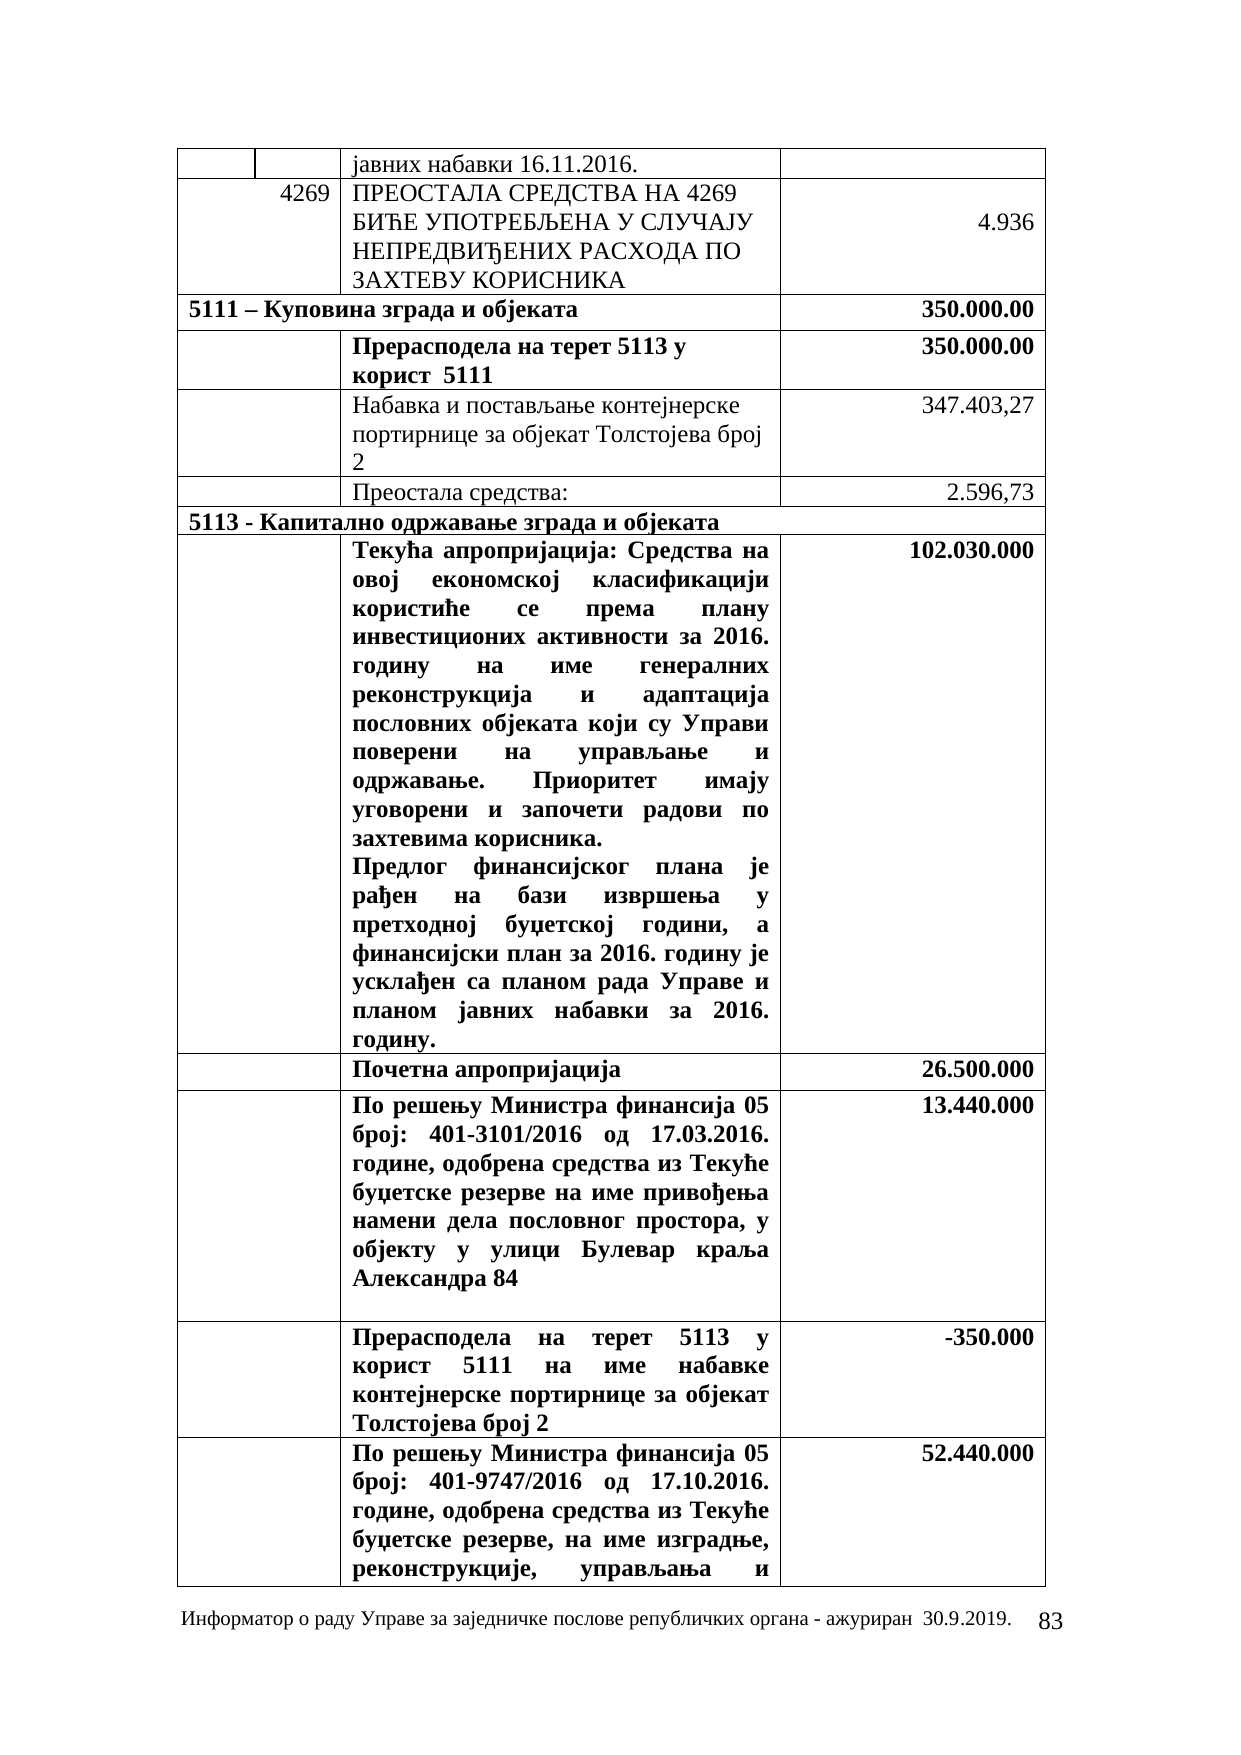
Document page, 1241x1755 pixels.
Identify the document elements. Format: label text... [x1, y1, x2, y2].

table_cell [178, 331, 340, 389]
table_cell Преостала средства: [341, 477, 780, 506]
table_cell 350.000.00 [781, 295, 1045, 330]
table_cell 5113 - Капитално одржавање зграда и објеката [178, 507, 1045, 534]
table_cell [256, 149, 340, 177]
table_cell јавних набавки 16.11.2016. [341, 149, 780, 177]
table_cell 52.440.000 [781, 1438, 1045, 1586]
table_cell Прерасподела на терет 5113 у корист 5111 на име набавке контејнерске портирнице за објекат Толстојева број 2 [341, 1322, 780, 1437]
table_cell 350.000.00 [781, 331, 1045, 389]
table_cell Набавка и постављање контејнерске портирнице за објекат Толстојева број 2 [341, 390, 780, 476]
table_cell Текућа апропријација: Средства на овој економској класификацији користиће се према плану инвестиционих активности за 2016. годину на име генералних реконструкција и адаптација пословних објеката који су Управи поверени на управљање и одржавање. Приоритет имају уговорени и започети радови по захтевима корисника. Предлог финансијског плана је рађен на бази извршења у претходној буџетској години, а финансијски план за 2016. годину је усклађен са планом рада Управе и планом јавних набавки за 2016. годину. [341, 535, 780, 1053]
table_cell 4269 [178, 179, 340, 293]
table_cell [178, 535, 340, 1053]
table_cell 347.403,27 [781, 390, 1045, 476]
table_cell [178, 149, 254, 177]
table_cell [178, 1322, 340, 1437]
table_cell 4.936 [781, 179, 1045, 293]
table_cell 5111 – Куповина зграда и објеката [178, 295, 780, 330]
table_cell [178, 1438, 340, 1586]
table_cell [178, 1091, 340, 1321]
table_cell По решењу Министра финансија 05 број: 401-9747/2016 од 17.10.2016. године, одобрена средства из Текуће буџетске резерве, на име изградње, реконструкције, управљања и [341, 1438, 780, 1586]
table_cell 26.500.000 [781, 1054, 1045, 1089]
table_cell ПРЕОСТАЛА СРЕДСТВА НА 4269 БИЋЕ УПОТРЕБЉЕНА У СЛУЧАЈУ НЕПРЕДВИЂЕНИХ РАСХОДА ПО ЗАХТЕВУ КОРИСНИКА [341, 179, 780, 293]
table_cell [178, 1054, 340, 1089]
table_cell 102.030.000 [781, 535, 1045, 1053]
table_cell Прерасподела на терет 5113 у корист 5111 [341, 331, 780, 389]
table_cell [178, 477, 340, 506]
table_cell -350.000 [781, 1322, 1045, 1437]
table_cell Почетна апропријација [341, 1054, 780, 1089]
table_cell По решењу Министра финансија 05 број: 401-3101/2016 од 17.03.2016. године, одобрена средства из Текуће буџетске резерве на име привођења намени дела пословног простора, у објекту у улици Булевар краља Александра 84 [341, 1091, 780, 1321]
table_cell 2.596,73 [781, 477, 1045, 506]
table_cell [178, 390, 340, 476]
table_cell 13.440.000 [781, 1091, 1045, 1321]
table_cell [781, 149, 1045, 177]
